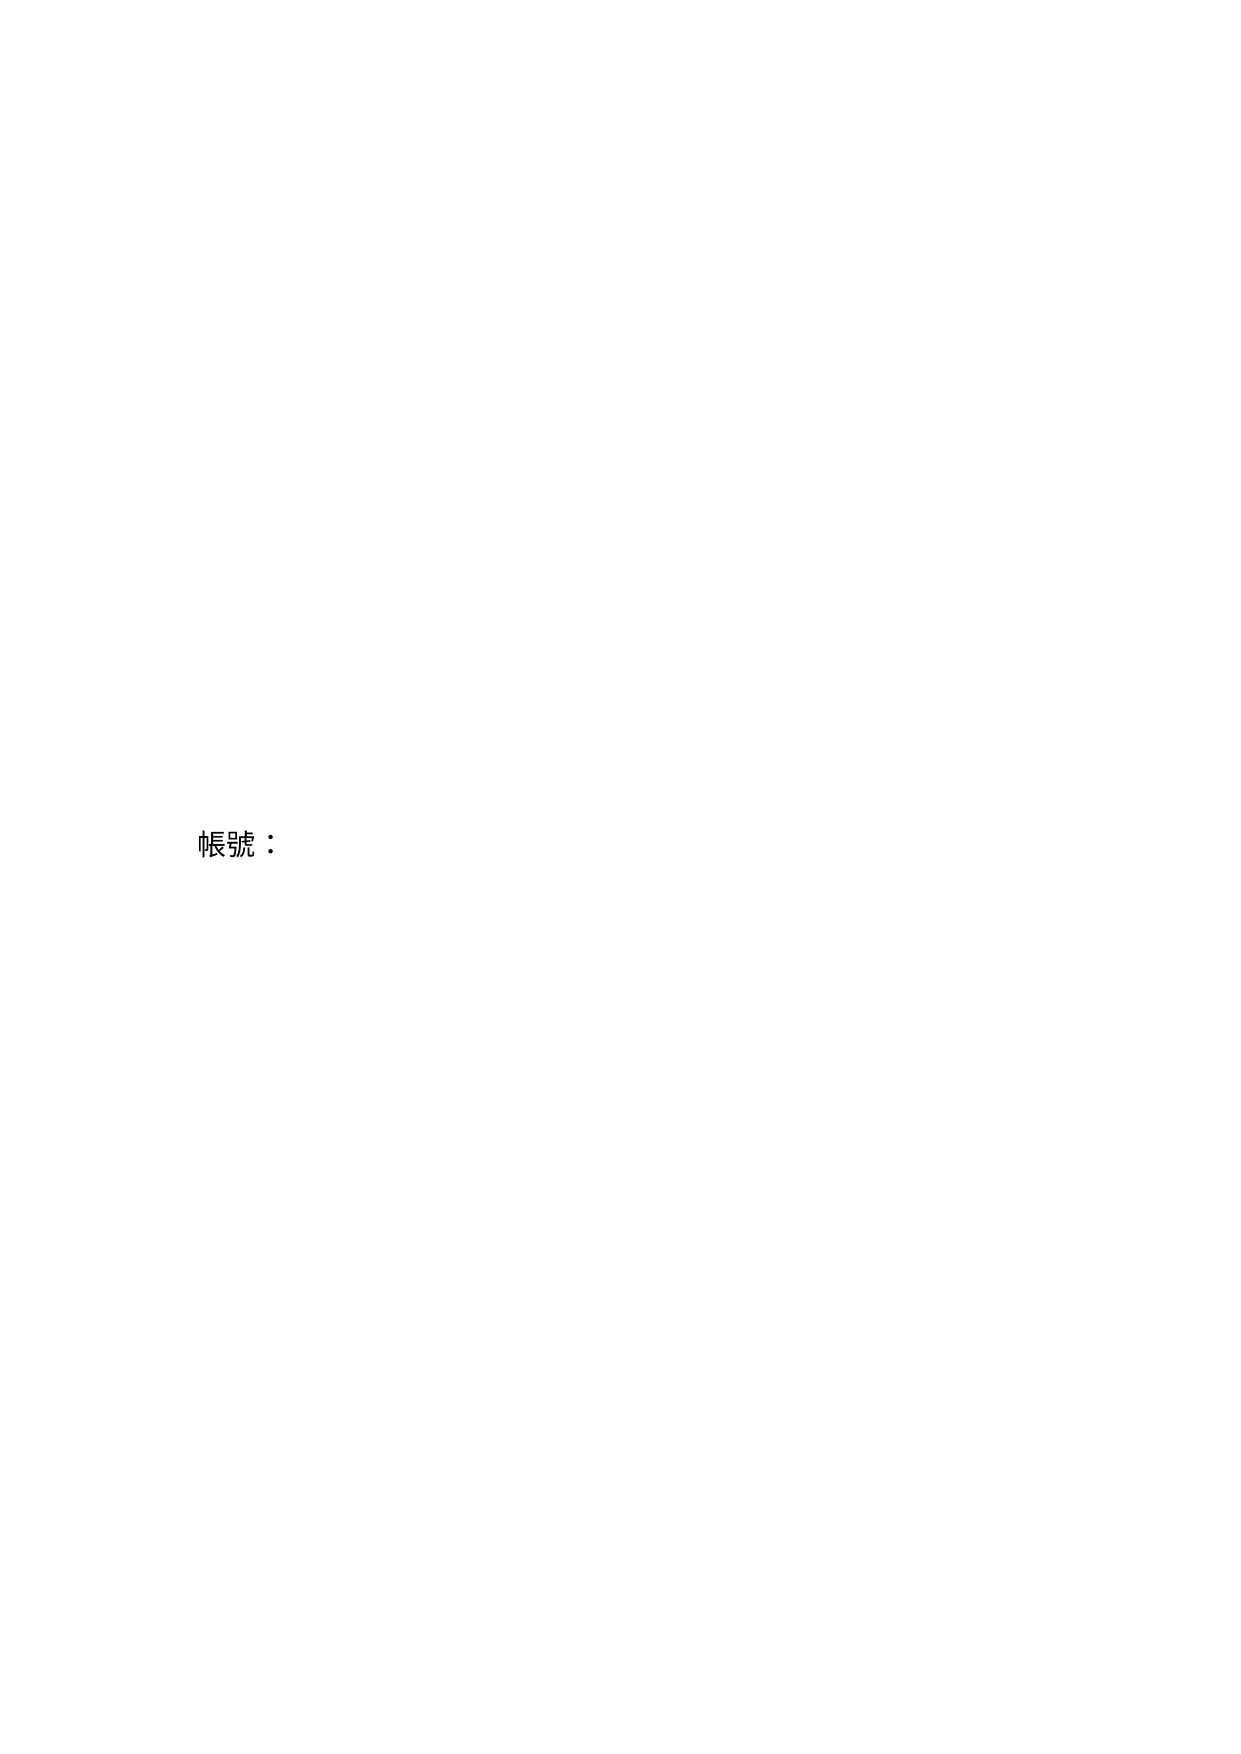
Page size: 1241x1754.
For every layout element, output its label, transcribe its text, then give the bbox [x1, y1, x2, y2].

text 帳號： [75, 822, 1200, 864]
